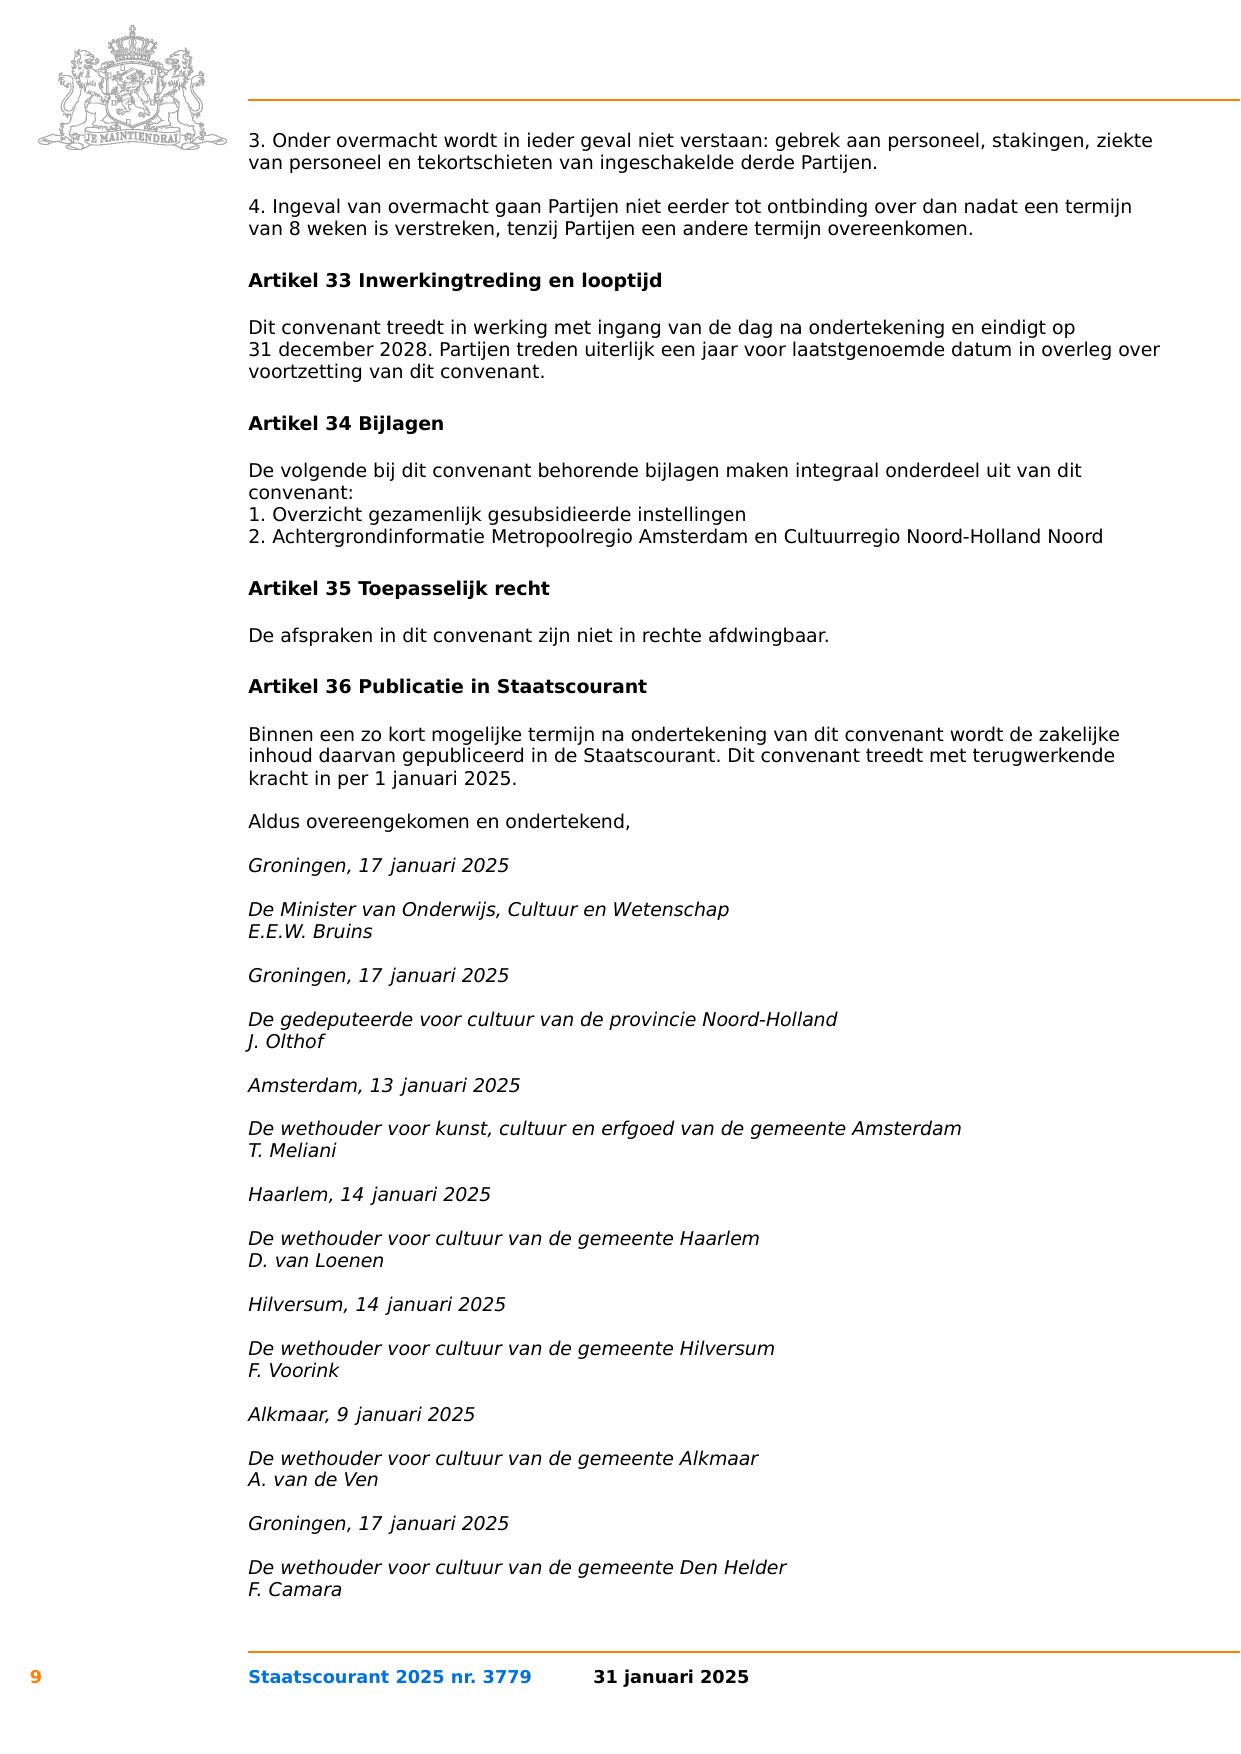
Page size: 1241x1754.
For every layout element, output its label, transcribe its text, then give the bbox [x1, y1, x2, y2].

picture [38, 25, 227, 150]
text Dit convenant treedt in werking met ingang van de dag na ondertekening en eindigt op 31 december 2028. Partijen treden uiterlijk een jaar voor laatstgenoemde datum in overleg over voortzetting van dit convenant. [248, 317, 1163, 383]
subtitle Artikel 33 Inwerkingtreding en looptijd [248, 270, 1163, 292]
text Groningen, 17 januari 2025 [248, 855, 1163, 877]
text De wethouder voor kunst, cultuur en erfgoed van de gemeente Amsterdam T. Meliani [248, 1118, 1163, 1162]
text 2. Achtergrondinformatie Metropoolregio Amsterdam en Cultuurregio Noord-Holland Noord [248, 526, 1163, 547]
text De wethouder voor cultuur van de gemeente Alkmaar A. van de Ven [248, 1447, 1163, 1491]
text Amsterdam, 13 januari 2025 [248, 1074, 1163, 1096]
text Aldus overeengekomen en ondertekend, [248, 811, 1163, 833]
text Hilversum, 14 januari 2025 [248, 1294, 1163, 1316]
text Alkmaar, 9 januari 2025 [248, 1403, 1163, 1426]
text Groningen, 17 januari 2025 [248, 965, 1163, 987]
text De afspraken in dit convenant zijn niet in rechte afdwingbaar. [248, 624, 1163, 646]
text 1. Overzicht gezamenlijk gesubsidieerde instellingen [248, 503, 1163, 526]
text De wethouder voor cultuur van de gemeente Hilversum F. Voorink [248, 1338, 1163, 1382]
text Groningen, 17 januari 2025 [248, 1513, 1163, 1535]
text De gedeputeerde voor cultuur van de provincie Noord-Holland J. Olthof [248, 1009, 1163, 1053]
text 4. Ingeval van overmacht gaan Partijen niet eerder tot ontbinding over dan nadat een termijn van 8 weken is verstreken, tenzij Partijen een andere termijn overeenkomen. [248, 196, 1163, 240]
text De volgende bij dit convenant behorende bijlagen maken integraal onderdeel uit van dit convenant: [248, 459, 1163, 503]
text De wethouder voor cultuur van de gemeente Haarlem D. van Loenen [248, 1228, 1163, 1272]
subtitle Artikel 35 Toepasselijk recht [248, 577, 1163, 599]
text Binnen een zo kort mogelijke termijn na ondertekening van dit convenant wordt de zakelijke inhoud daarvan gepubliceerd in de Staatscourant. Dit convenant treedt met terugwerkende kracht in per 1 januari 2025. [248, 723, 1163, 789]
text De wethouder voor cultuur van de gemeente Den Helder F. Camara [248, 1557, 1163, 1601]
text Haarlem, 14 januari 2025 [248, 1184, 1163, 1206]
subtitle Artikel 34 Bijlagen [248, 413, 1163, 434]
subtitle Artikel 36 Publicatie in Staatscourant [248, 676, 1163, 698]
text 3. Onder overmacht wordt in ieder geval niet verstaan: gebrek aan personeel, stakingen, ziekte van personeel en tekortschieten van ingeschakelde derde Partijen. [248, 130, 1163, 174]
text De Minister van Onderwijs, Cultuur en Wetenschap E.E.W. Bruins [248, 899, 1163, 943]
